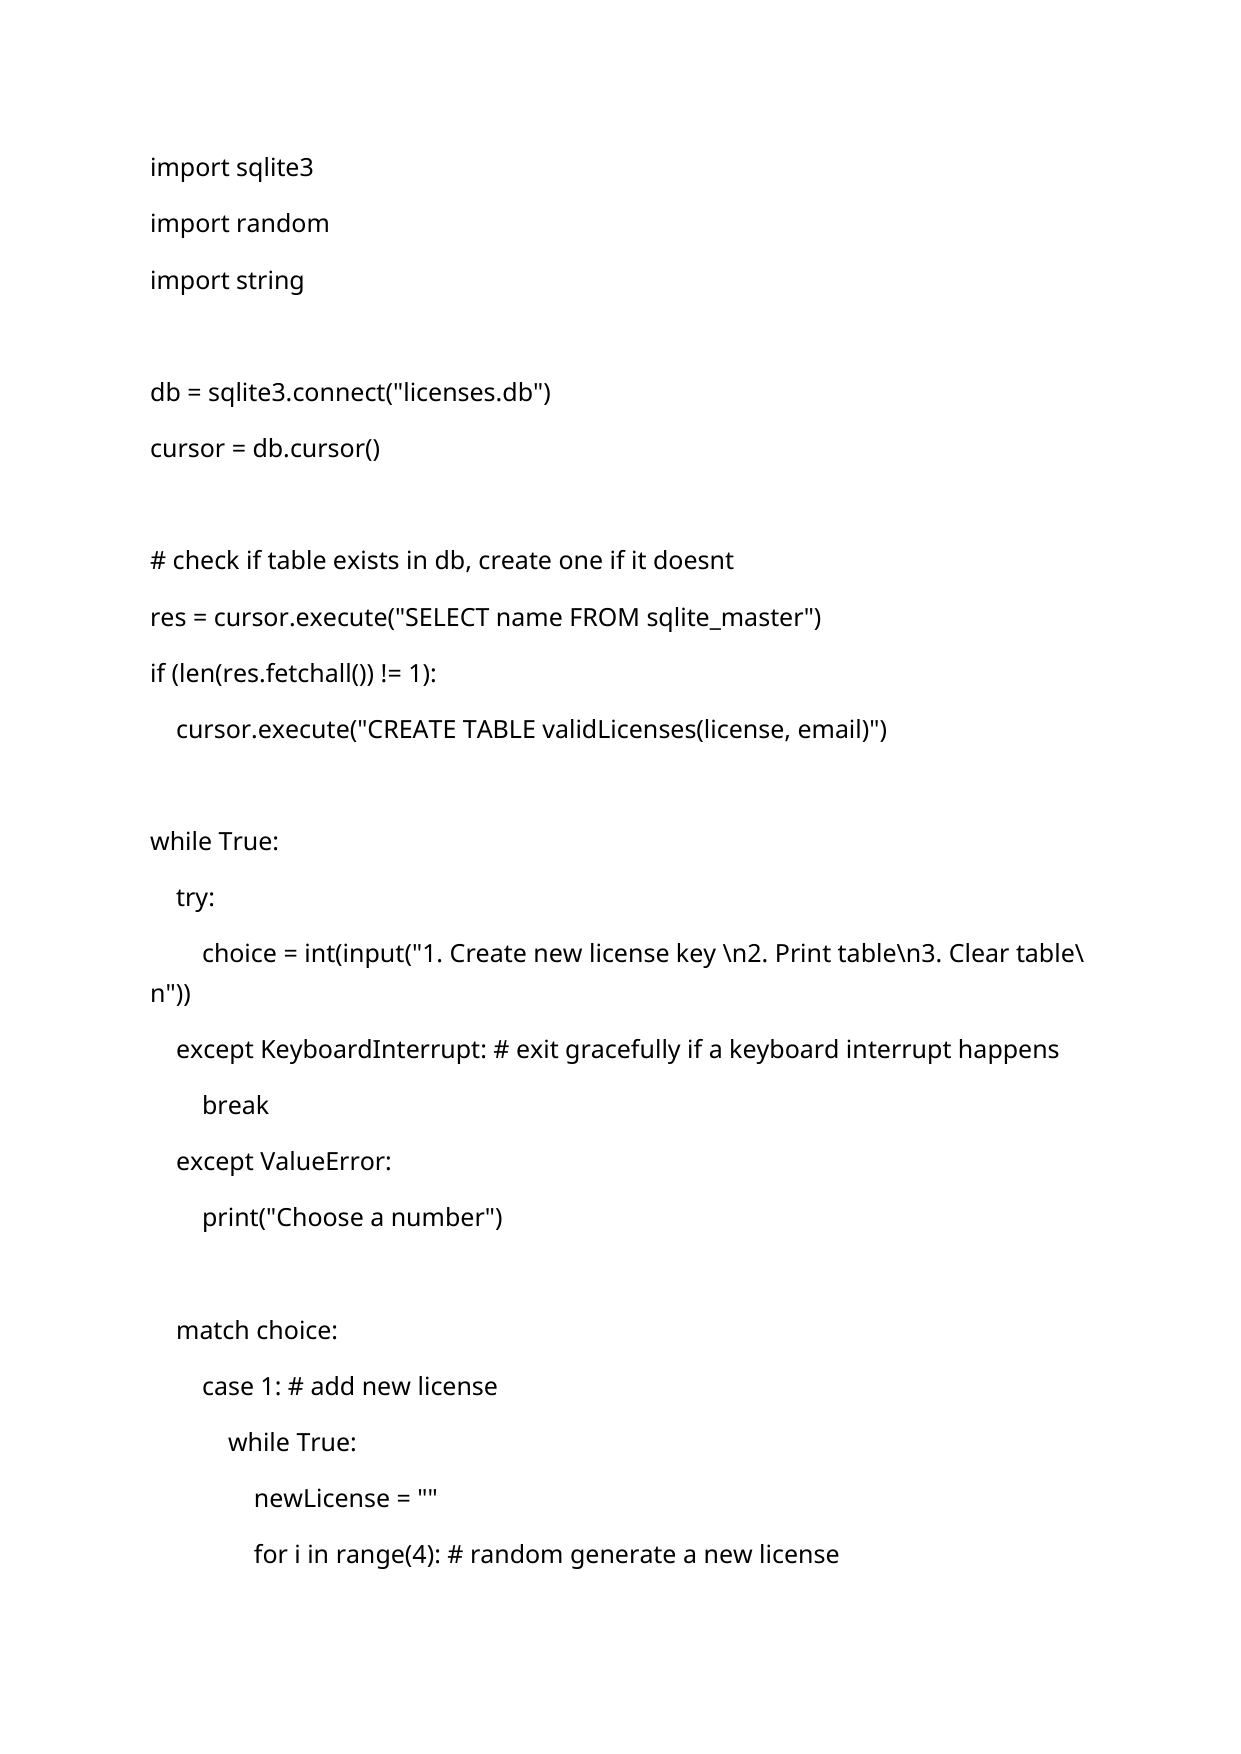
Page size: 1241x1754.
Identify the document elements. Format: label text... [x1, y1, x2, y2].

text newLicense = "" [150, 1481, 1090, 1515]
text # check if table exists in db, create one if it doesnt [150, 543, 1090, 577]
text case 1: # add new license [150, 1368, 1090, 1403]
text except KeyboardInterrupt: # exit gracefully if a keyboard interrupt happens [150, 1032, 1090, 1066]
text choice = int(input("1. Create new license key \n2. Print table\n3. Clear table\n")) [150, 936, 1090, 1009]
text match choice: [150, 1312, 1090, 1346]
text res = cursor.execute("SELECT name FROM sqlite_master") [150, 599, 1090, 633]
text import sqlite3 [150, 150, 1090, 184]
text except ValueError: [150, 1144, 1090, 1178]
text if (len(res.fetchall()) != 1): [150, 655, 1090, 689]
text try: [150, 880, 1090, 914]
text print("Choose a number") [150, 1200, 1090, 1234]
text while True: [150, 1425, 1090, 1459]
text for i in range(4): # random generate a new license [150, 1537, 1090, 1571]
text break [150, 1088, 1090, 1122]
text import random [150, 206, 1090, 240]
text cursor.execute("CREATE TABLE validLicenses(license, email)") [150, 711, 1090, 746]
text db = sqlite3.connect("licenses.db") [150, 374, 1090, 409]
text import string [150, 262, 1090, 296]
text while True: [150, 824, 1090, 858]
text cursor = db.cursor() [150, 431, 1090, 465]
